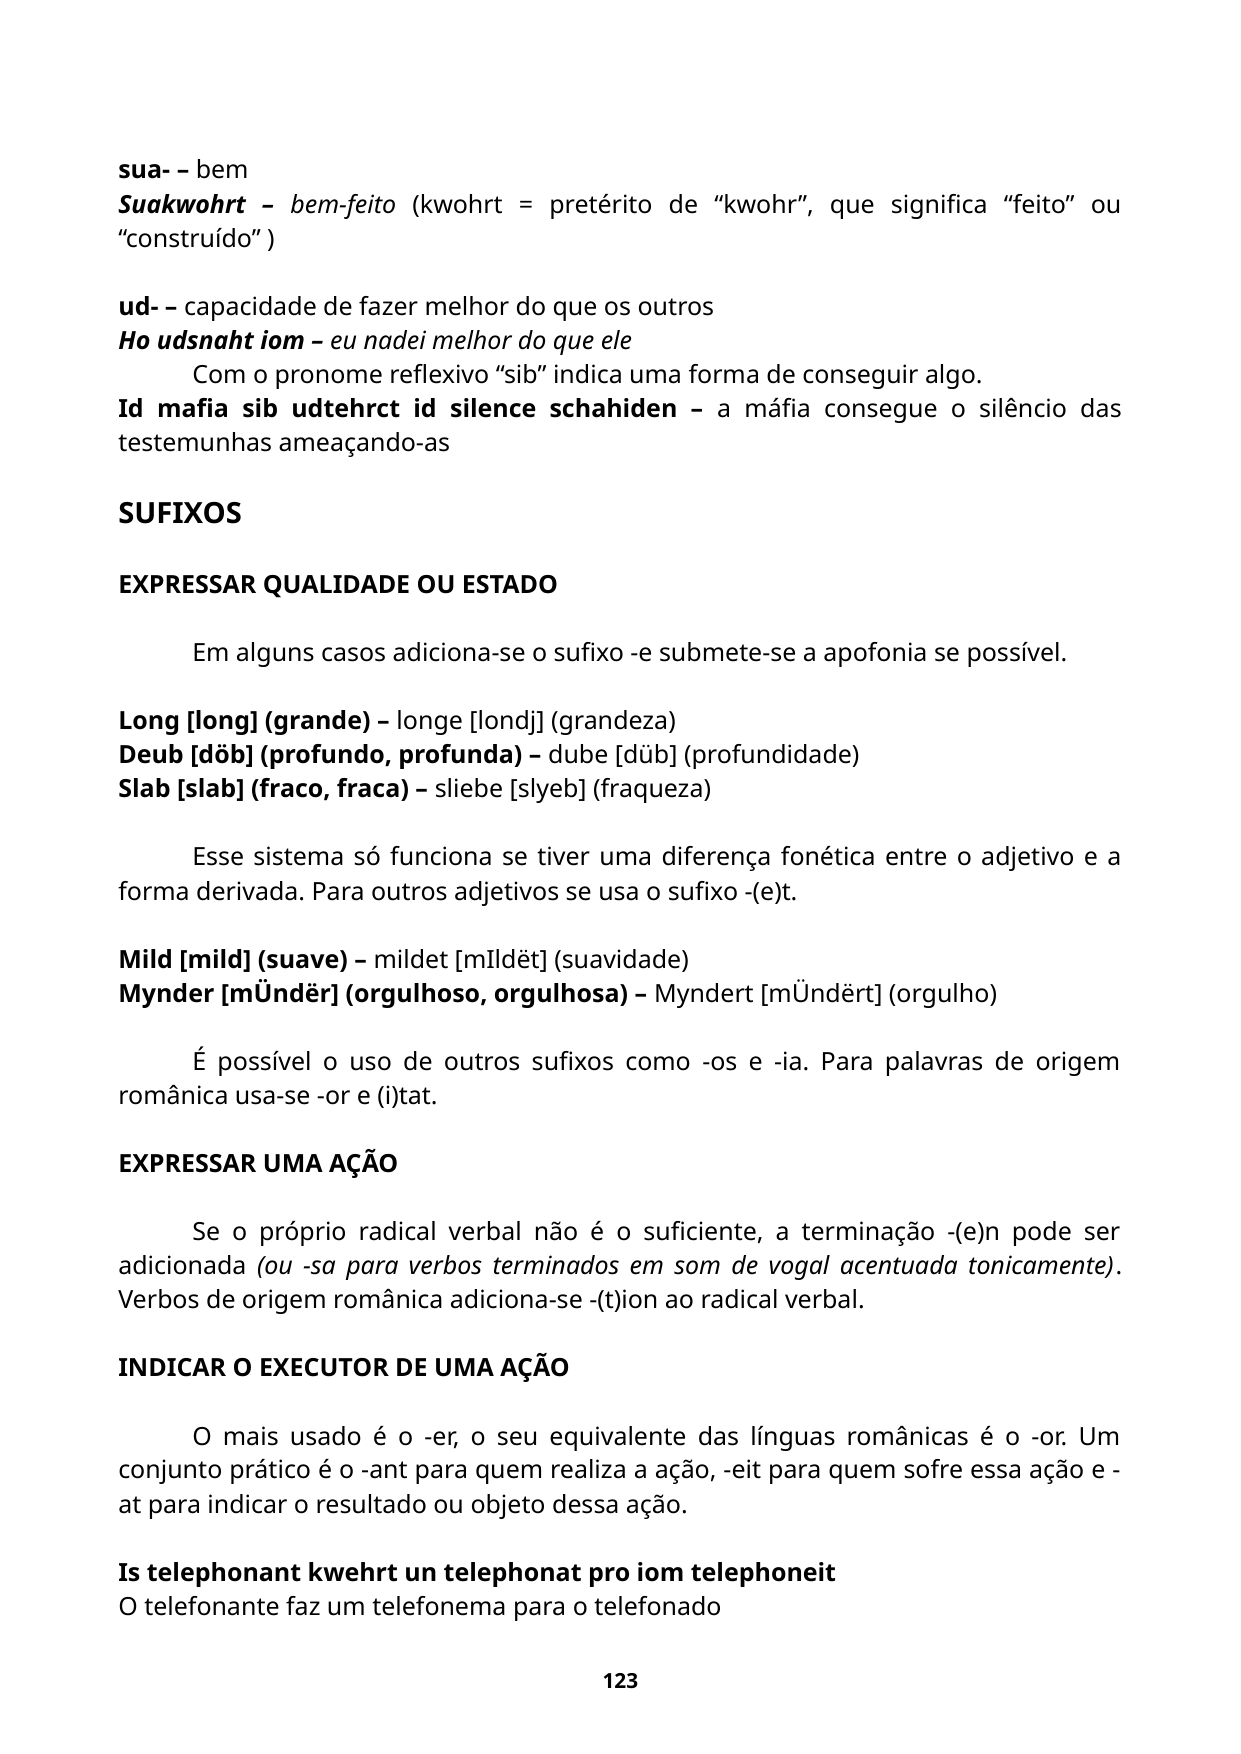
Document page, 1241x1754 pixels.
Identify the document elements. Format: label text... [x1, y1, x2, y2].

text Id mafia sib udtehrct id silence schahiden – a máfia consegue o silêncio das testemunhas ameaçando-as [118, 391, 1122, 459]
text Suakwohrt – bem-feito (kwohrt = pretérito de “kwohr”, que significa “feito” ou “construído” ) [118, 186, 1122, 254]
text Is telephonant kwehrt un telephonat pro iom telephoneit [118, 1554, 1122, 1588]
text Long [long] (grande) – longe [londj] (grandeza) [118, 703, 1122, 737]
text Slab [slab] (fraco, fraca) – sliebe [slyeb] (fraqueza) [118, 771, 1122, 805]
text sua- – bem [118, 152, 1122, 186]
text É possível o uso de outros sufixos como -os e -ia. Para palavras de origem românica usa-se -or e (i)tat. [118, 1043, 1122, 1112]
text Com o pronome reflexivo “sib” indica uma forma de conseguir algo. [118, 357, 1122, 391]
text Deub [döb] (profundo, profunda) – dube [düb] (profundidade) [118, 737, 1122, 771]
text O mais usado é o -er, o seu equivalente das línguas românicas é o -or. Um conjunto prático é o -ant para quem realiza a ação, -eit para quem sofre essa ação e -at para indicar o resultado ou objeto dessa ação. [118, 1418, 1122, 1520]
subtitle INDICAR O EXECUTOR DE UMA AÇÃO [118, 1350, 1122, 1384]
text Esse sistema só funciona se tiver uma diferença fonética entre o adjetivo e a forma derivada. Para outros adjetivos se usa o sufixo -(e)t. [118, 839, 1122, 907]
subtitle EXPRESSAR UMA AÇÃO [118, 1146, 1122, 1180]
text Se o próprio radical verbal não é o suficiente, a terminação -(e)n pode ser adicionada (ou -sa para verbos terminados em som de vogal acentuada tonicamente). Verbos de origem românica adiciona-se -(t)ion ao radical verbal. [118, 1214, 1122, 1316]
text Ho udsnaht iom – eu nadei melhor do que ele [118, 322, 1122, 357]
text O telefonante faz um telefonema para o telefonado [118, 1588, 1122, 1622]
text ud- – capacidade de fazer melhor do que os outros [118, 288, 1122, 322]
text Mynder [mÜndër] (orgulhoso, orgulhosa) – Myndert [mÜndërt] (orgulho) [118, 975, 1122, 1009]
text Em alguns casos adiciona-se o sufixo -e submete-se a apofonia se possível. [118, 635, 1122, 669]
subtitle SUFIXOS [118, 493, 1122, 532]
subtitle EXPRESSAR QUALIDADE OU ESTADO [118, 567, 1122, 601]
text Mild [mild] (suave) – mildet [mIldët] (suavidade) [118, 941, 1122, 975]
